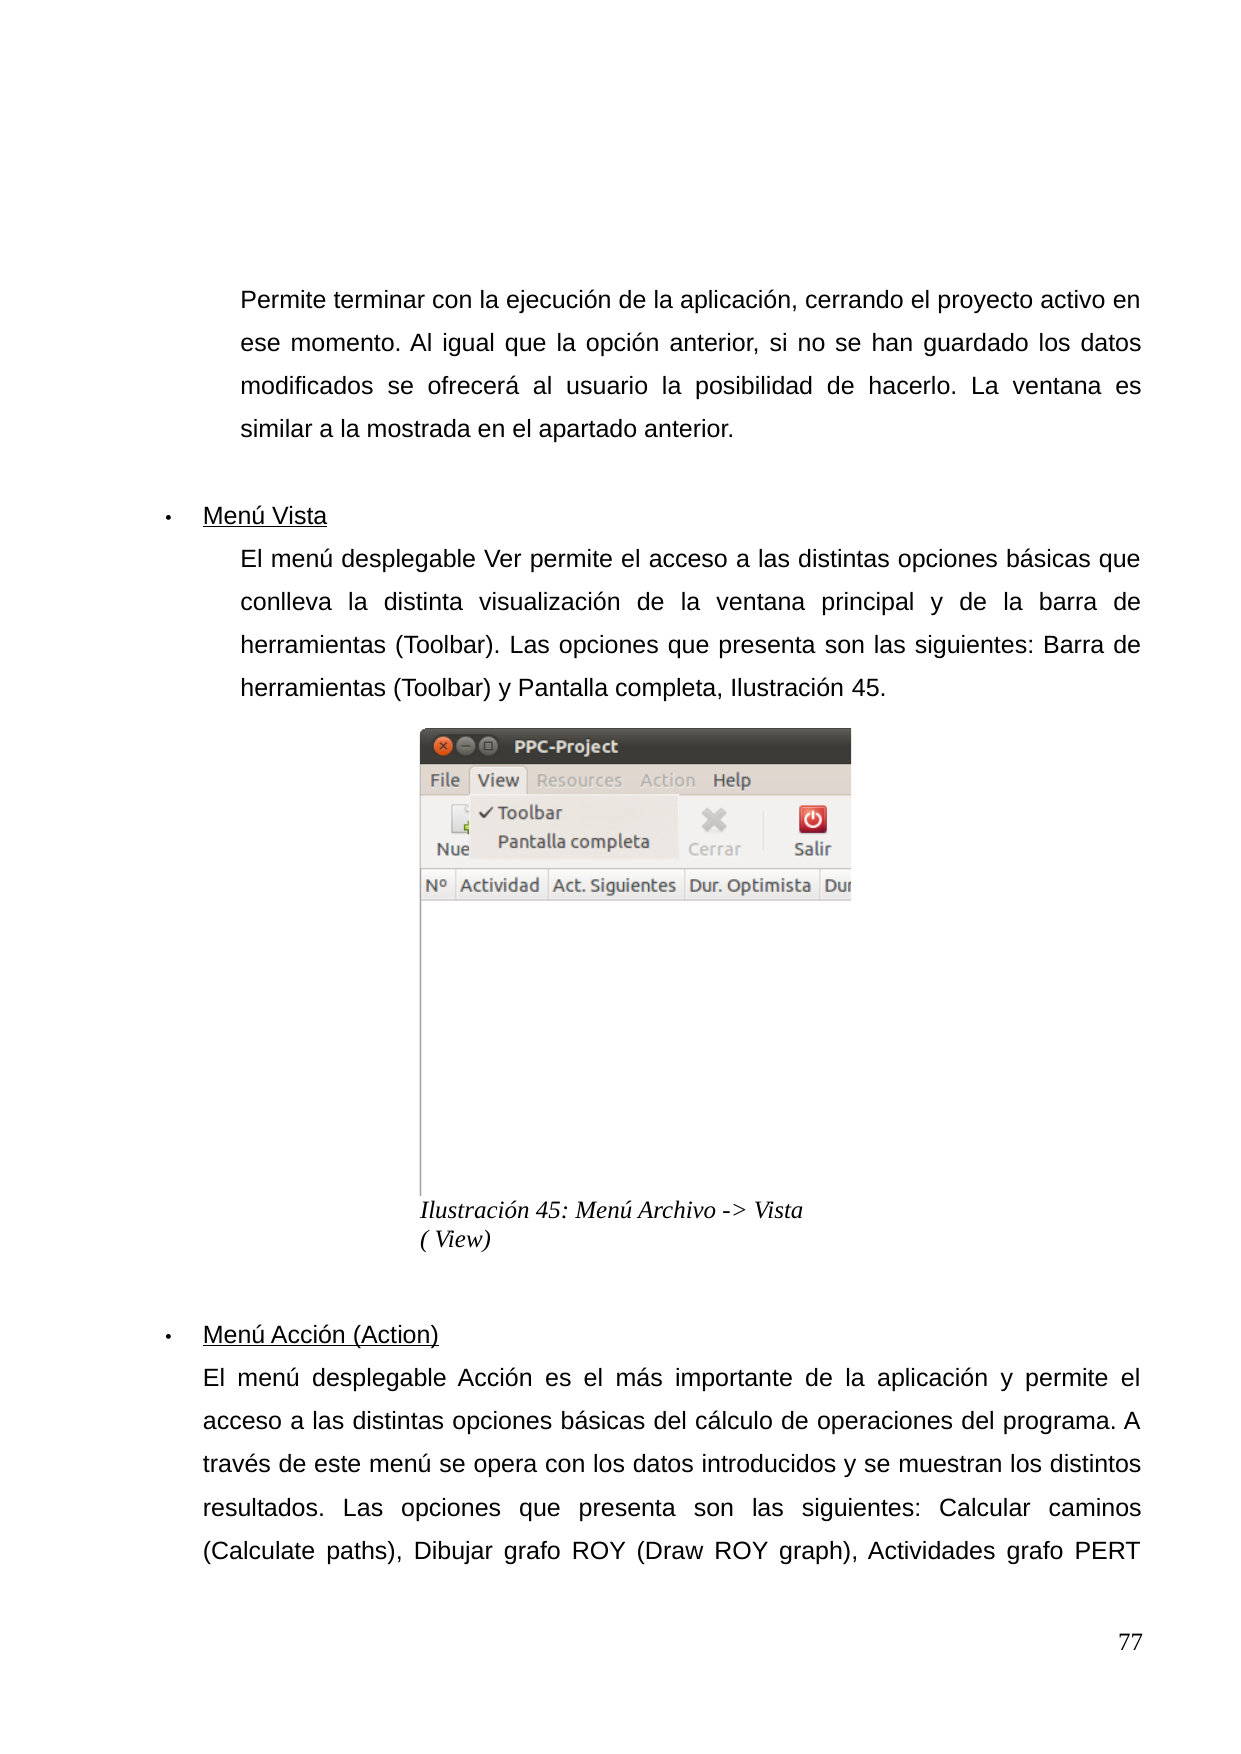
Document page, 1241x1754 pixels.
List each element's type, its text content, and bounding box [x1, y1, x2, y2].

list Menú Vista [165, 501, 1143, 529]
text Ilustración 45: Menú Archivo -> Vista ( View) [420, 1196, 851, 1253]
list Permite terminar con la ejecución de la aplicación, cerrando el proyecto activo en ese momento. Al igual que la opción anterior, si no se han guardado los datos modificados se ofrecerá al usuario la posibilidad de hacerlo. La ventana es similar a la mostrada en el apartado anterior. [203, 285, 1143, 443]
list Menú Acción (Action) [165, 1320, 1143, 1349]
list El menú desplegable Ver permite el acceso a las distintas opciones básicas que conlleva la distinta visualización de la ventana principal y de la barra de herramientas (Toolbar). Las opciones que presenta son las siguientes: Barra de herramientas (Toolbar) y Pantalla completa, Ilustración 45. [203, 544, 1143, 702]
picture [419, 728, 852, 1196]
list El menú desplegable Acción es el más importante de la aplicación y permite el acceso a las distintas opciones básicas del cálculo de operaciones del programa. A través de este menú se opera con los datos introducidos y se muestran los distintos resultados. Las opciones que presenta son las siguientes: Calcular caminos (Calculate paths), Dibujar grafo ROY (Draw ROY graph), Actividades grafo PERT [165, 1363, 1143, 1564]
